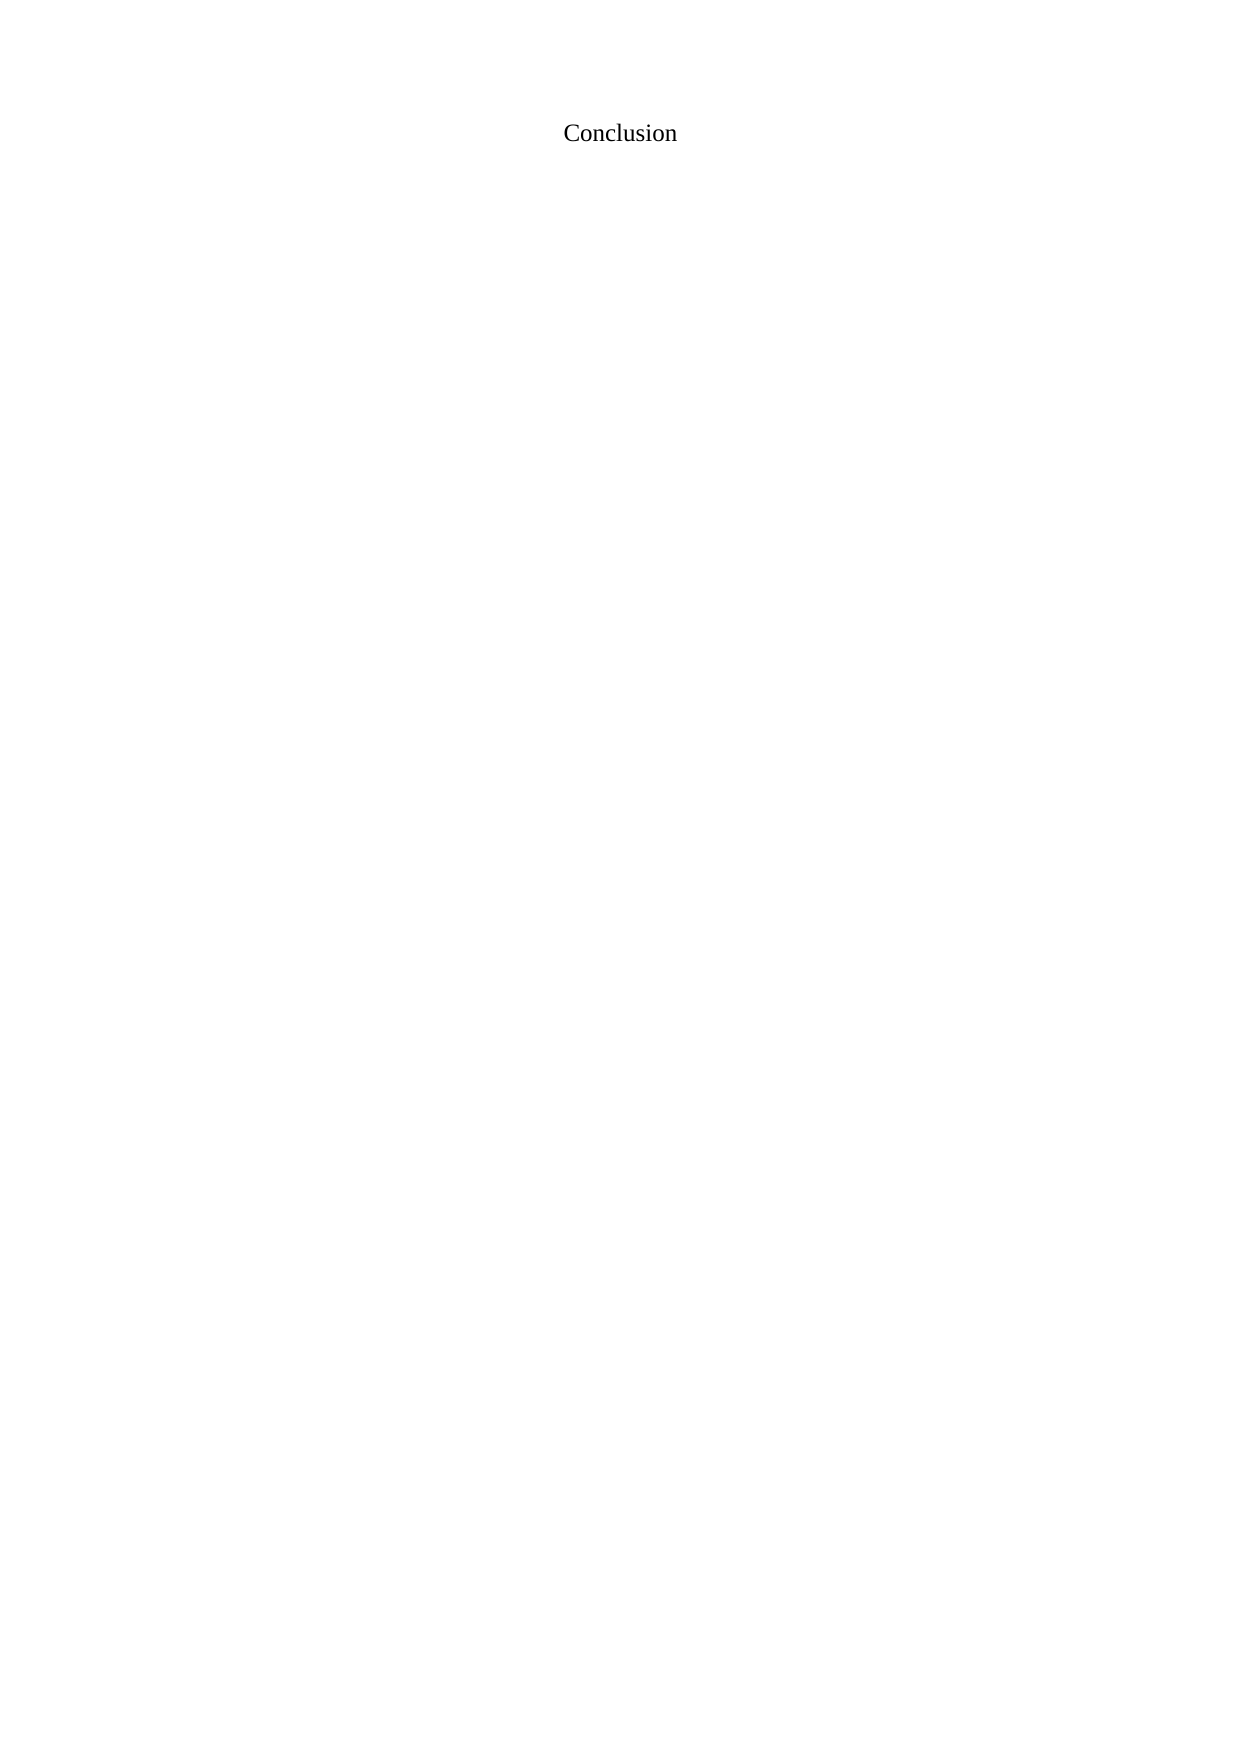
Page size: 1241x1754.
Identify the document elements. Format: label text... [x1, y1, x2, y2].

text Conclusion [118, 118, 1122, 147]
